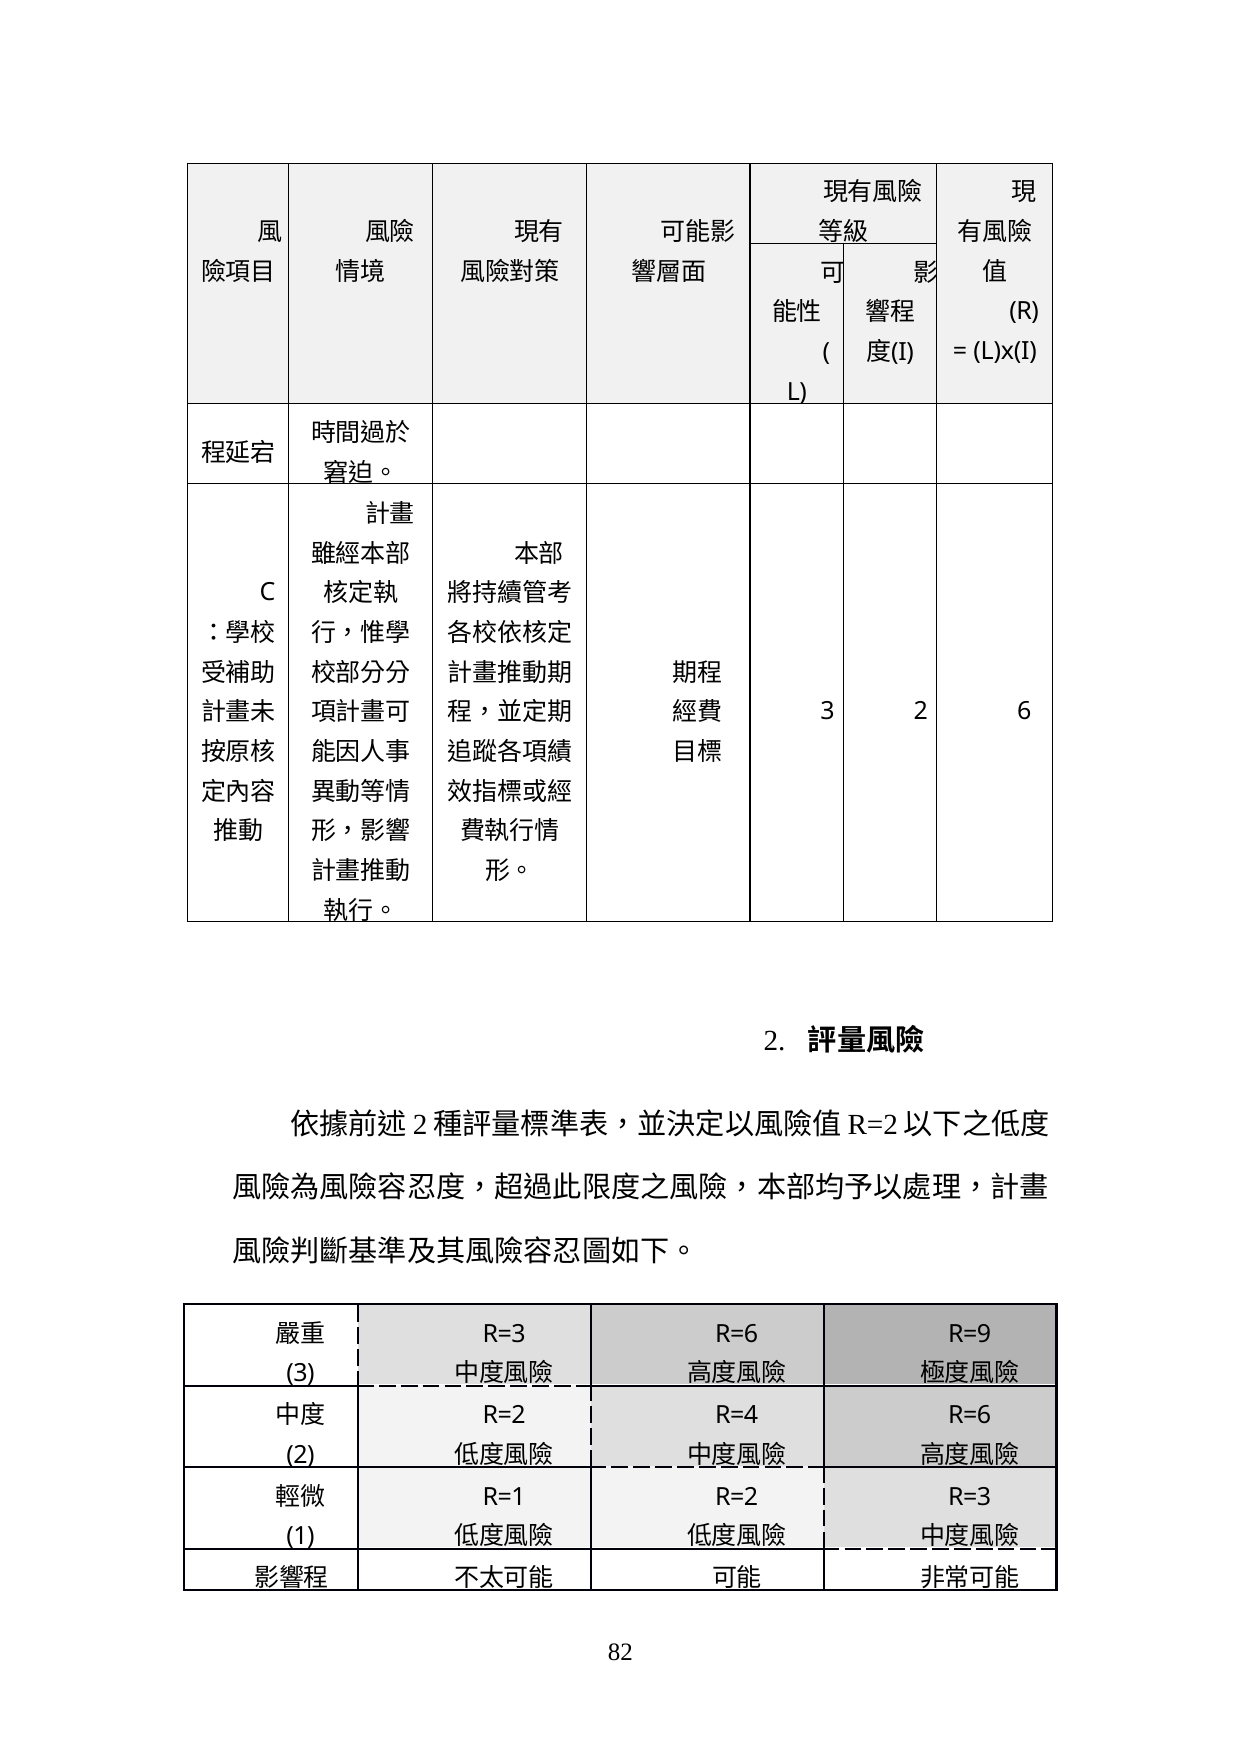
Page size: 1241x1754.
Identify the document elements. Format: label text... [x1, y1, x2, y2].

table_header 風險項目 [188, 164, 288, 403]
table_cell R=2 低度風險 [592, 1466, 824, 1547]
table_cell 程延宕 [188, 404, 288, 483]
table_cell [751, 404, 843, 483]
table_cell C：學校受補助計畫未按原核定內容推動 [188, 484, 288, 921]
table_cell R=2 低度風險 [359, 1385, 591, 1466]
table_cell R=3 中度風險 [824, 1468, 1055, 1547]
table_header 嚴重 (3) [185, 1305, 358, 1384]
table_header R=9 極度風險 [825, 1305, 1055, 1384]
table_cell 可能 [592, 1550, 823, 1589]
table_cell 中度 (2) [185, 1387, 357, 1466]
table_cell 3 [751, 484, 843, 921]
table_cell 期程 經費 目標 [587, 484, 749, 921]
subtitle 評量風險 [763, 1017, 1053, 1059]
table_cell 影響程 [185, 1550, 357, 1589]
table_cell 6 [937, 484, 1052, 921]
table_header 可能影響層面 [587, 164, 749, 403]
table_cell 影響程度(I) [844, 244, 936, 403]
table_cell [433, 404, 586, 483]
table_cell R=6 高度風險 [825, 1387, 1055, 1466]
table_cell [587, 404, 749, 483]
table_cell 時間過於窘迫。 [289, 404, 432, 483]
table_cell [937, 404, 1052, 483]
table_cell R=4 中度風險 [591, 1387, 823, 1466]
table_header R=3 中度風險 [358, 1305, 590, 1384]
table_header 風險情境 [289, 164, 432, 403]
table_header 現有風險等級 [751, 164, 936, 243]
table_cell [844, 404, 936, 483]
text 依據前述2種評量標準表，並決定以風險值R=2以下之低度風險為風險容忍度，超過此限度之風險，本部均予以處理，計畫風險判斷基準及其風險容忍圖如下。 [232, 1100, 1053, 1269]
table_header R=6 高度風險 [592, 1305, 823, 1384]
table_header 現有風險值 (R)= (L)x(I) [937, 164, 1052, 403]
table_cell 輕微 (1) [185, 1468, 357, 1547]
table_cell R=1 低度風險 [359, 1468, 590, 1547]
table_cell 不太可能 [359, 1550, 590, 1589]
table_cell 非常可能 [825, 1548, 1055, 1589]
table_cell 計畫雖經本部核定執行，惟學校部分分項計畫可能因人事異動等情形，影響計畫推動執行。 [289, 484, 432, 921]
table_cell 2 [844, 484, 936, 921]
table_header 現有風險對策 [433, 164, 586, 403]
table_cell 可能性 (L) [751, 244, 843, 403]
table_cell 本部將持續管考各校依核定計畫推動期程，並定期追蹤各項績效指標或經費執行情形。 [433, 484, 586, 921]
